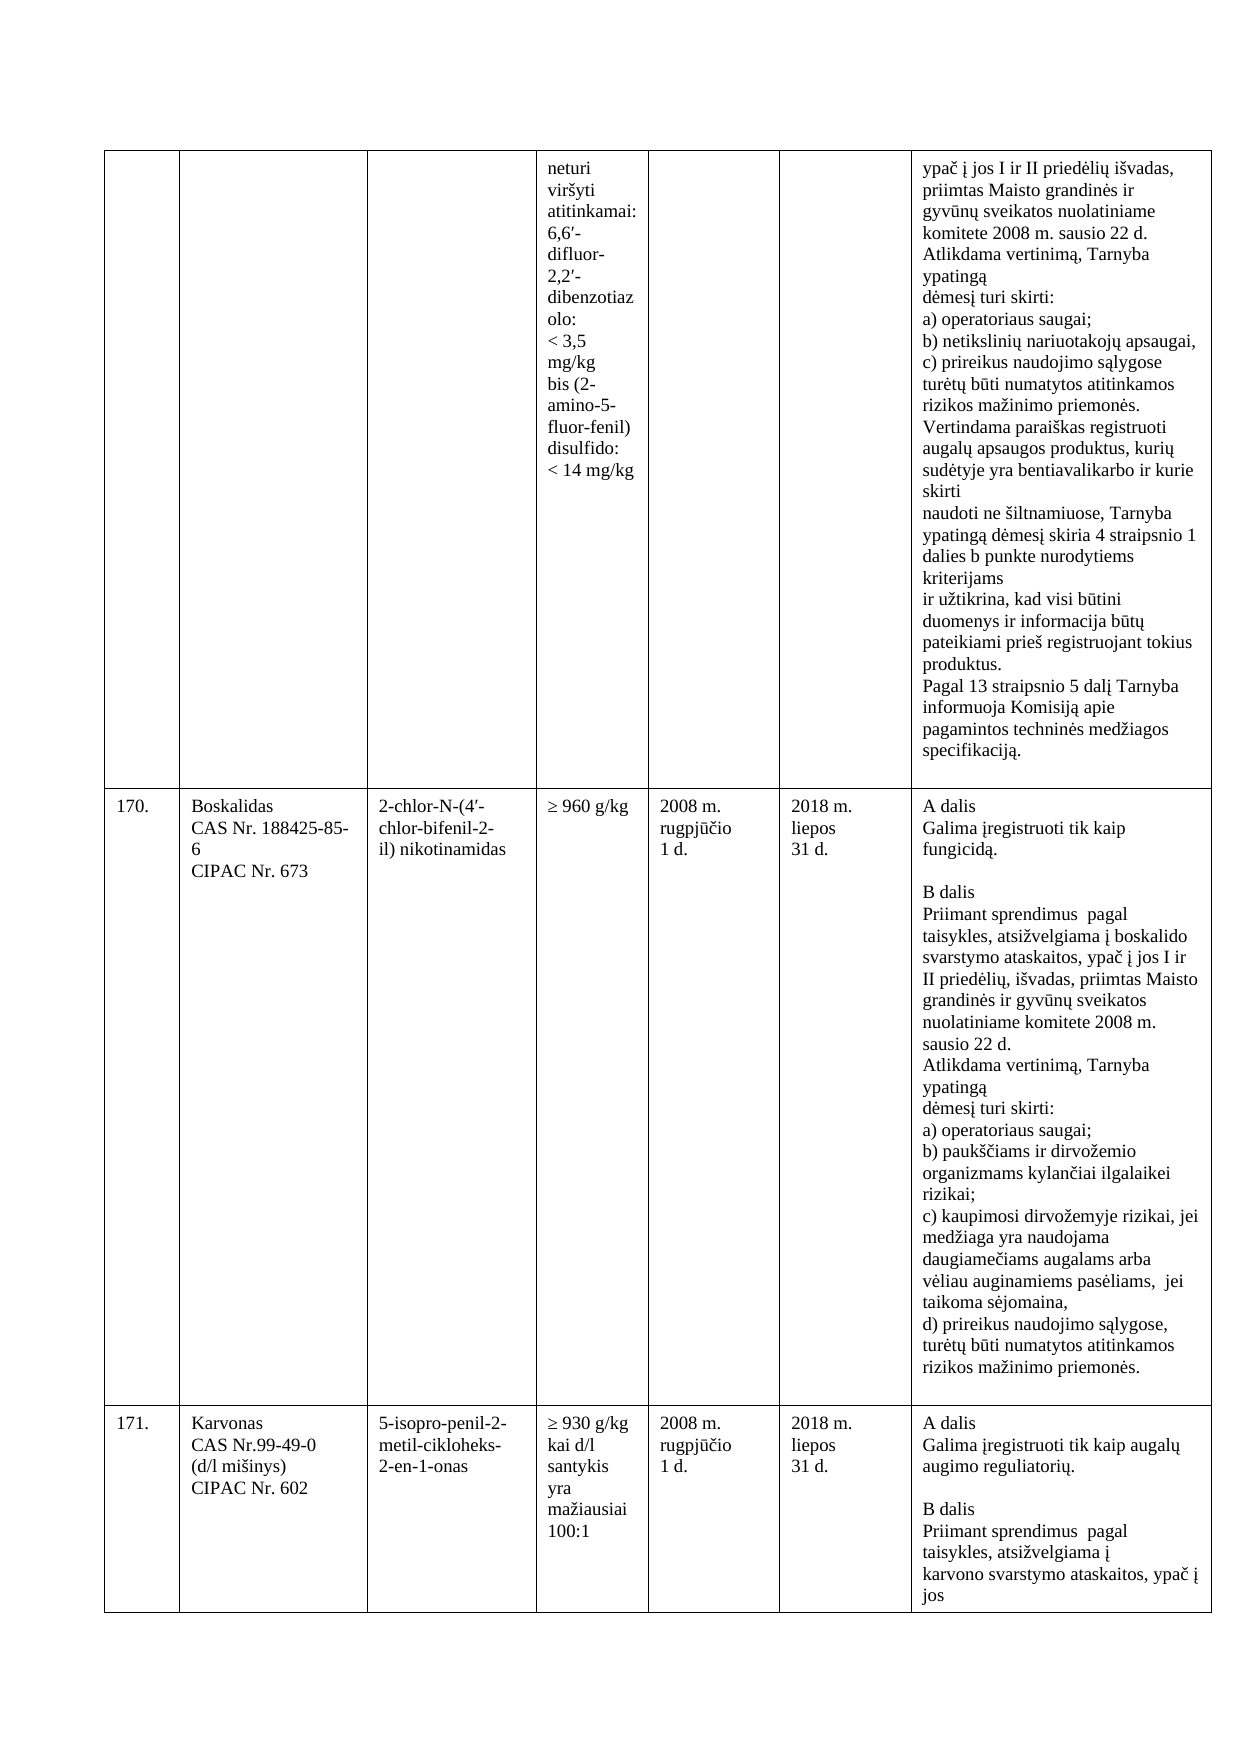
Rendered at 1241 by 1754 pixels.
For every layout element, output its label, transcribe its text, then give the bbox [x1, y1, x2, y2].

table_cell [368, 151, 536, 788]
table_cell Karvonas CAS Nr.99-49-0 (d/l mišinys) CIPAC Nr. 602 [180, 1406, 367, 1612]
table_cell 2008 m. rugpjūčio 1 d. [649, 789, 779, 1405]
table_cell 2018 m. liepos 31 d. [780, 1406, 911, 1612]
table_cell Boskalidas CAS Nr. 188425-85-6 CIPAC Nr. 673 [180, 789, 367, 1405]
table_cell A dalis Galima įregistruoti tik kaip augalų augimo reguliatorių. B dalis Priimant sprendimus pagal taisykles, atsižvelgiama į karvono svarstymo ataskaitos, ypač į jos [912, 1406, 1211, 1612]
table_cell 2018 m. liepos 31 d. [780, 789, 911, 1405]
table_cell [180, 151, 367, 788]
table_cell neturi viršyti atitinkamai: 6,6′-difluor-2,2′-dibenzotiazolo: < 3,5 mg/kg bis (2-amino-5-fluor-fenil) disulfido: < 14 mg/kg [537, 151, 648, 788]
table_cell 171. [105, 1406, 179, 1612]
table_cell 170. [105, 789, 179, 1405]
table_cell [105, 151, 179, 788]
table_cell 5-isopro-penil-2-metil-cikloheks- 2-en-1-onas [368, 1406, 536, 1612]
table_cell ≥ 930 g/kg kai d/l santykis yra mažiausiai 100:1 [537, 1406, 648, 1612]
table_cell ypač į jos I ir II priedėlių išvadas, priimtas Maisto grandinės ir gyvūnų sveikatos nuolatiniame komitete 2008 m. sausio 22 d. Atlikdama vertinimą, Tarnyba ypatingą dėmesį turi skirti: a) operatoriaus saugai; b) netikslinių nariuotakojų apsaugai, c) prireikus naudojimo sąlygose turėtų būti numatytos atitinkamos rizikos mažinimo priemonės. Vertindama paraiškas registruoti augalų apsaugos produktus, kurių sudėtyje yra bentiavalikarbo ir kurie skirti naudoti ne šiltnamiuose, Tarnyba ypatingą dėmesį skiria 4 straipsnio 1 dalies b punkte nurodytiems kriterijams ir užtikrina, kad visi būtini duomenys ir informacija būtų pateikiami prieš registruojant tokius produktus. Pagal 13 straipsnio 5 dalį Tarnyba informuoja Komisiją apie pagamintos techninės medžiagos specifikaciją. [912, 151, 1211, 788]
table_cell 2-chlor-N-(4′-chlor-bifenil-2- il) nikotinamidas [368, 789, 536, 1405]
table_cell [780, 151, 911, 788]
table_cell 2008 m. rugpjūčio 1 d. [649, 1406, 779, 1612]
table_cell ≥ 960 g/kg [537, 789, 648, 1405]
table_cell A dalis Galima įregistruoti tik kaip fungicidą. B dalis Priimant sprendimus pagal taisykles, atsižvelgiama į boskalido svarstymo ataskaitos, ypač į jos I ir II priedėlių, išvadas, priimtas Maisto grandinės ir gyvūnų sveikatos nuolatiniame komitete 2008 m. sausio 22 d. Atlikdama vertinimą, Tarnyba ypatingą dėmesį turi skirti: a) operatoriaus saugai; b) paukščiams ir dirvožemio organizmams kylančiai ilgalaikei rizikai; c) kaupimosi dirvožemyje rizikai, jei medžiaga yra naudojama daugiamečiams augalams arba vėliau auginamiems pasėliams, jei taikoma sėjomaina, d) prireikus naudojimo sąlygose, turėtų būti numatytos atitinkamos rizikos mažinimo priemonės. [912, 789, 1211, 1405]
table_cell [649, 151, 779, 788]
